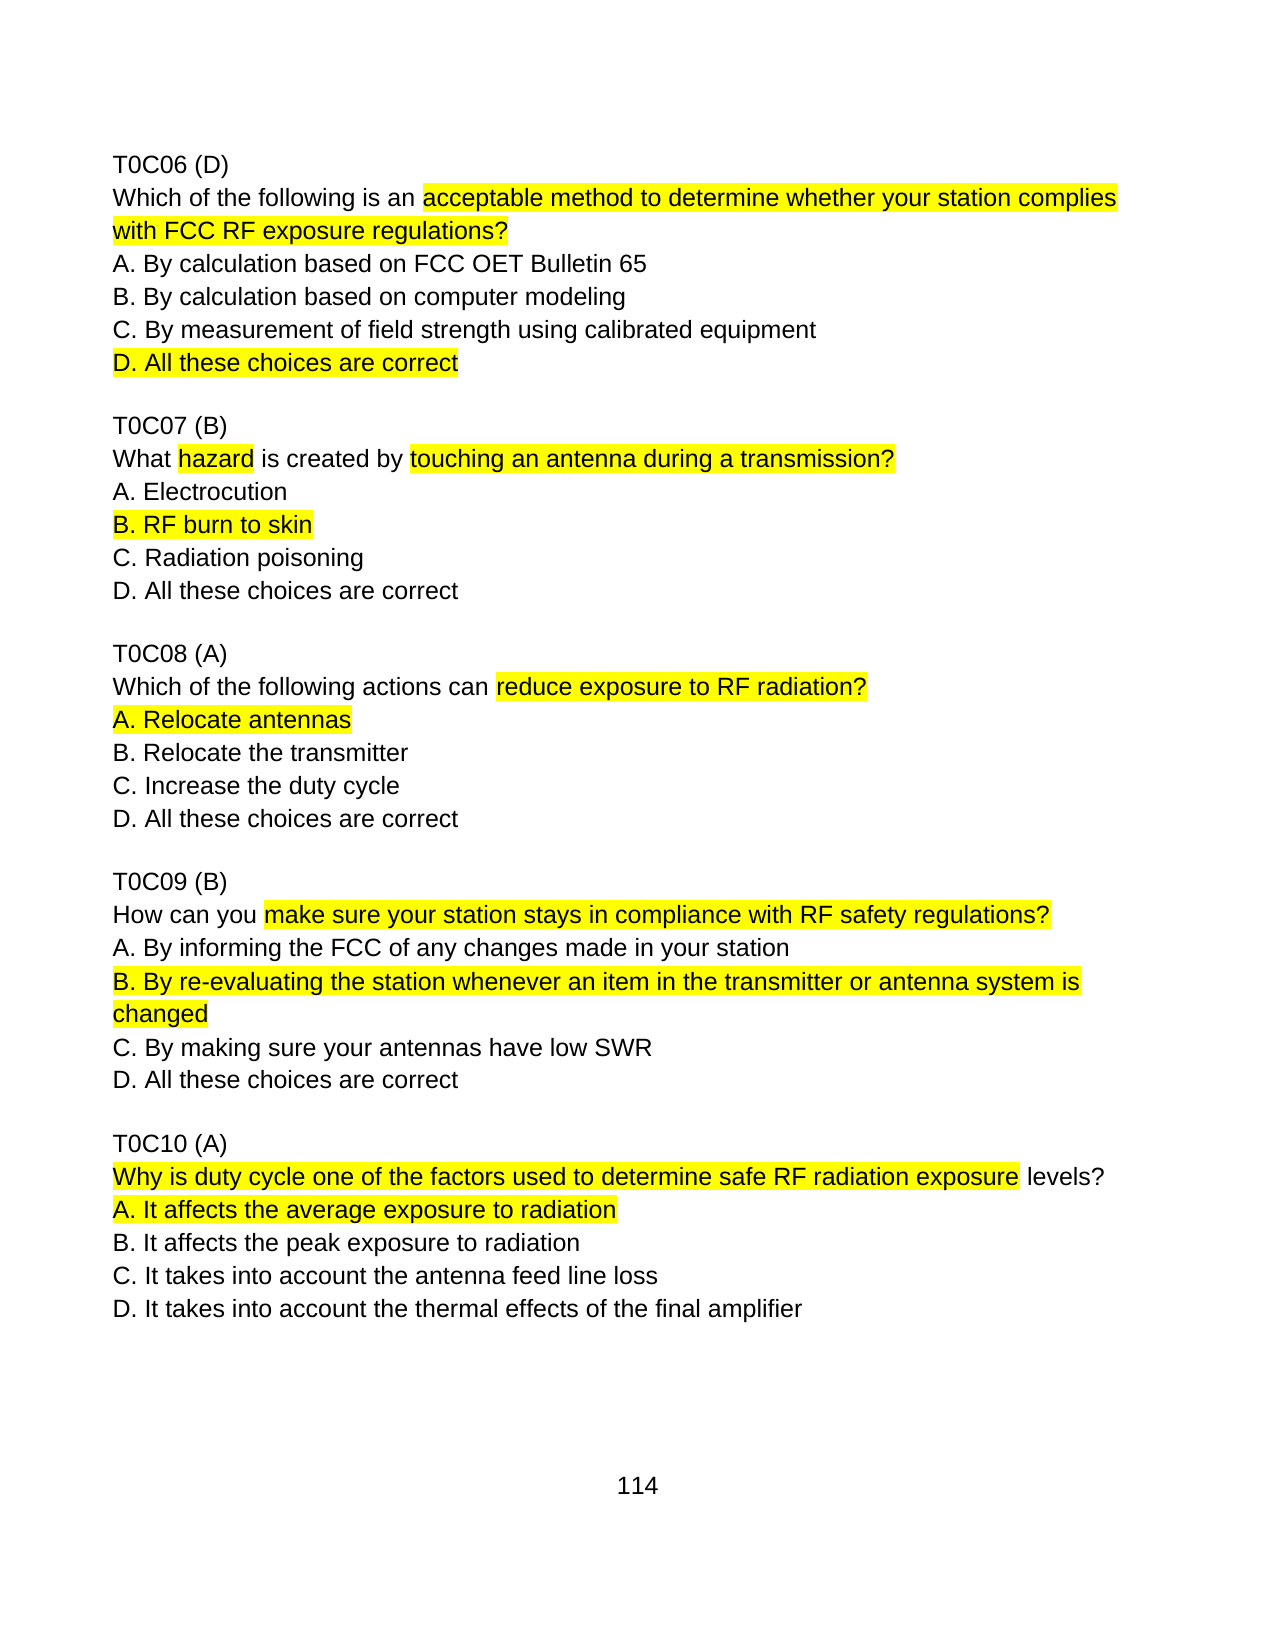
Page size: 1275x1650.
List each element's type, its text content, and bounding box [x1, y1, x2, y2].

text T0C10 (A) Why is duty cycle one of the factors used to determine safe RF radiation exposure levels? A. It affects the average exposure to radiation B. It affects the peak exposure to radiation C. It takes into account the antenna feed line loss D. It takes into account the thermal effects of the final amplifier [112, 1128, 1162, 1322]
text T0C09 (B) How can you make sure your station stays in compliance with RF safety regulations? A. By informing the FCC of any changes made in your station B. By re-evaluating the station whenever an item in the transmitter or antenna system is changed C. By making sure your antennas have low SWR D. All these choices are correct [112, 867, 1162, 1094]
text T0C07 (B) What hazard is created by touching an antenna during a transmission? A. Electrocution B. RF burn to skin C. Radiation poisoning D. All these choices are correct [112, 411, 1162, 605]
text T0C08 (A) Which of the following actions can reduce exposure to RF radiation? A. Relocate antennas B. Relocate the transmitter C. Increase the duty cycle D. All these choices are correct [112, 639, 1162, 833]
text T0C06 (D) Which of the following is an acceptable method to determine whether your station complies with FCC RF exposure regulations? A. By calculation based on FCC OET Bulletin 65 B. By calculation based on computer modeling C. By measurement of field strength using calibrated equipment D. All these choices are correct [112, 150, 1162, 377]
